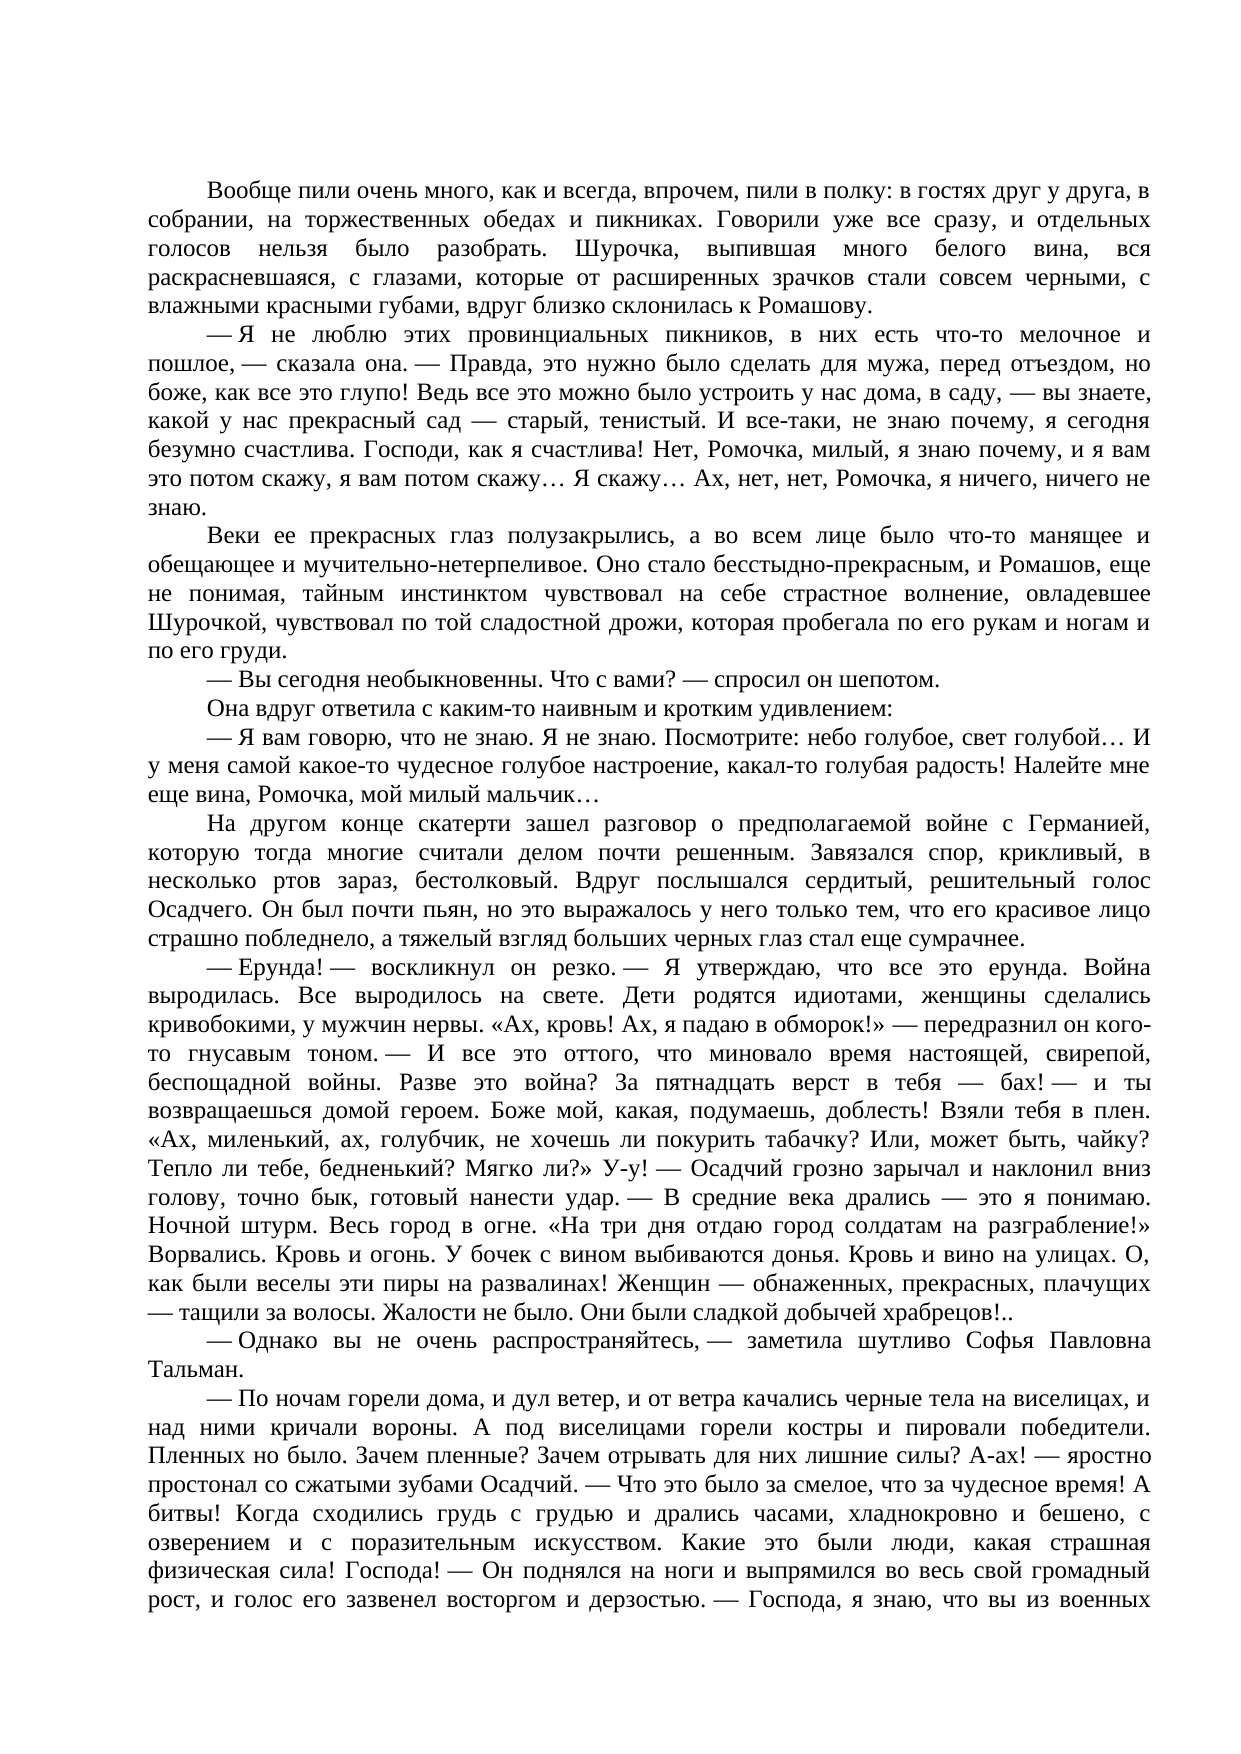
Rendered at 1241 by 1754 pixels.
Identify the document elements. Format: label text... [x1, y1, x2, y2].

text — Ерунда! — воскликнул он резко. — Я утверждаю, что все это ерунда. Война выродилась. Все выродилось на свете. Дети родятся идиотами, женщины сделались кривобокими, у мужчин нервы. «Ах, кровь! Ах, я падаю в обморок!» — передразнил он кого-то гнусавым тоном. — И все это оттого, что миновало время настоящей, свирепой, беспощадной войны. Разве это война? За пятнадцать верст в тебя — бах! — и ты возвращаешься домой героем. Боже мой, какая, подумаешь, доблесть! Взяли тебя в плен. «Ах, миленький, ах, голубчик, не хочешь ли покурить табачку? Или, может быть, чайку? Тепло ли тебе, бедненький? Мягко ли?» У-у! — Осадчий грозно зарычал и наклонил вниз голову, точно бык, готовый нанести удар. — В средние века дрались — это я понимаю. Ночной штурм. Весь город в огне. «На три дня отдаю город солдатам на разграбление!» Ворвались. Кровь и огонь. У бочек с вином выбиваются донья. Кровь и вино на улицах. О, как были веселы эти пиры на развалинах! Женщин — обнаженных, прекрасных, плачущих — тащили за волосы. Жалости не было. Они были сладкой добычей храбрецов!.. [148, 952, 1152, 1326]
text Она вдруг ответила с каким-то наивным и кротким удивлением: [148, 693, 1152, 722]
text — Вы сегодня необыкновенны. Что с вами? — спросил он шепотом. [148, 664, 1152, 693]
text На другом конце скатерти зашел разговор о предполагаемой войне с Германией, которую тогда многие считали делом почти решенным. Завязался спор, крикливый, в несколько ртов зараз, бестолковый. Вдруг послышался сердитый, решительный голос Осадчего. Он был почти пьян, но это выражалось у него только тем, что его красивое лицо страшно побледнело, а тяжелый взгляд больших черных глаз стал еще сумрачнее. [148, 808, 1152, 952]
text — По ночам горели дома, и дул ветер, и от ветра качались черные тела на виселицах, и над ними кричали вороны. А под виселицами горели костры и пировали победители. Пленных но было. Зачем пленные? Зачем отрывать для них лишние силы? А-ах! — яростно простонал со сжатыми зубами Осадчий. — Что это было за смелое, что за чудесное время! А битвы! Когда сходились грудь с грудью и дрались часами, хладнокровно и бешено, с озверением и с поразительным искусством. Какие это были люди, какая страшная физическая сила! Господа! — Он поднялся на ноги и выпрямился во весь свой громадный рост, и голос его зазвенел восторгом и дерзостью. — Господа, я знаю, что вы из военных [148, 1383, 1152, 1613]
text Веки ее прекрасных глаз полузакрылись, а во всем лице было что-то манящее и обещающее и мучительно-нетерпеливое. Оно стало бесстыдно-прекрасным, и Ромашов, еще не понимая, тайным инстинктом чувствовал на себе страстное волнение, овладевшее Шурочкой, чувствовал по той сладостной дрожи, которая пробегала по его рукам и ногам и по его груди. [148, 521, 1152, 664]
text — Я вам говорю, что не знаю. Я не знаю. Посмотрите: небо голубое, свет голубой… И у меня самой какое-то чудесное голубое настроение, какал-то голубая радость! Налейте мне еще вина, Ромочка, мой милый мальчик… [148, 722, 1152, 808]
text — Однако вы не очень распространяйтесь, — заметила шутливо Софья Павловна Тальман. [148, 1326, 1152, 1383]
text — Я не люблю этих провинциальных пикников, в них есть что-то мелочное и пошлое, — сказала она. — Правда, это нужно было сделать для мужа, перед отъездом, но боже, как все это глупо! Ведь все это можно было устроить у нас дома, в саду, — вы знаете, какой у нас прекрасный сад — старый, тенистый. И все-таки, не знаю почему, я сегодня безумно счастлива. Господи, как я счастлива! Нет, Ромочка, милый, я знаю почему, и я вам это потом скажу, я вам потом скажу… Я скажу… Ах, нет, нет, Ромочка, я ничего, ничего не знаю. [148, 319, 1152, 521]
text Вообще пили очень много, как и всегда, впрочем, пили в полку: в гостях друг у друга, в собрании, на торжественных обедах и пикниках. Говорили уже все сразу, и отдельных голосов нельзя было разобрать. Шурочка, выпившая много белого вина, вся раскрасневшаяся, с глазами, которые от расширенных зрачков стали совсем черными, с влажными красными губами, вдруг близко склонилась к Ромашову. [148, 176, 1152, 319]
